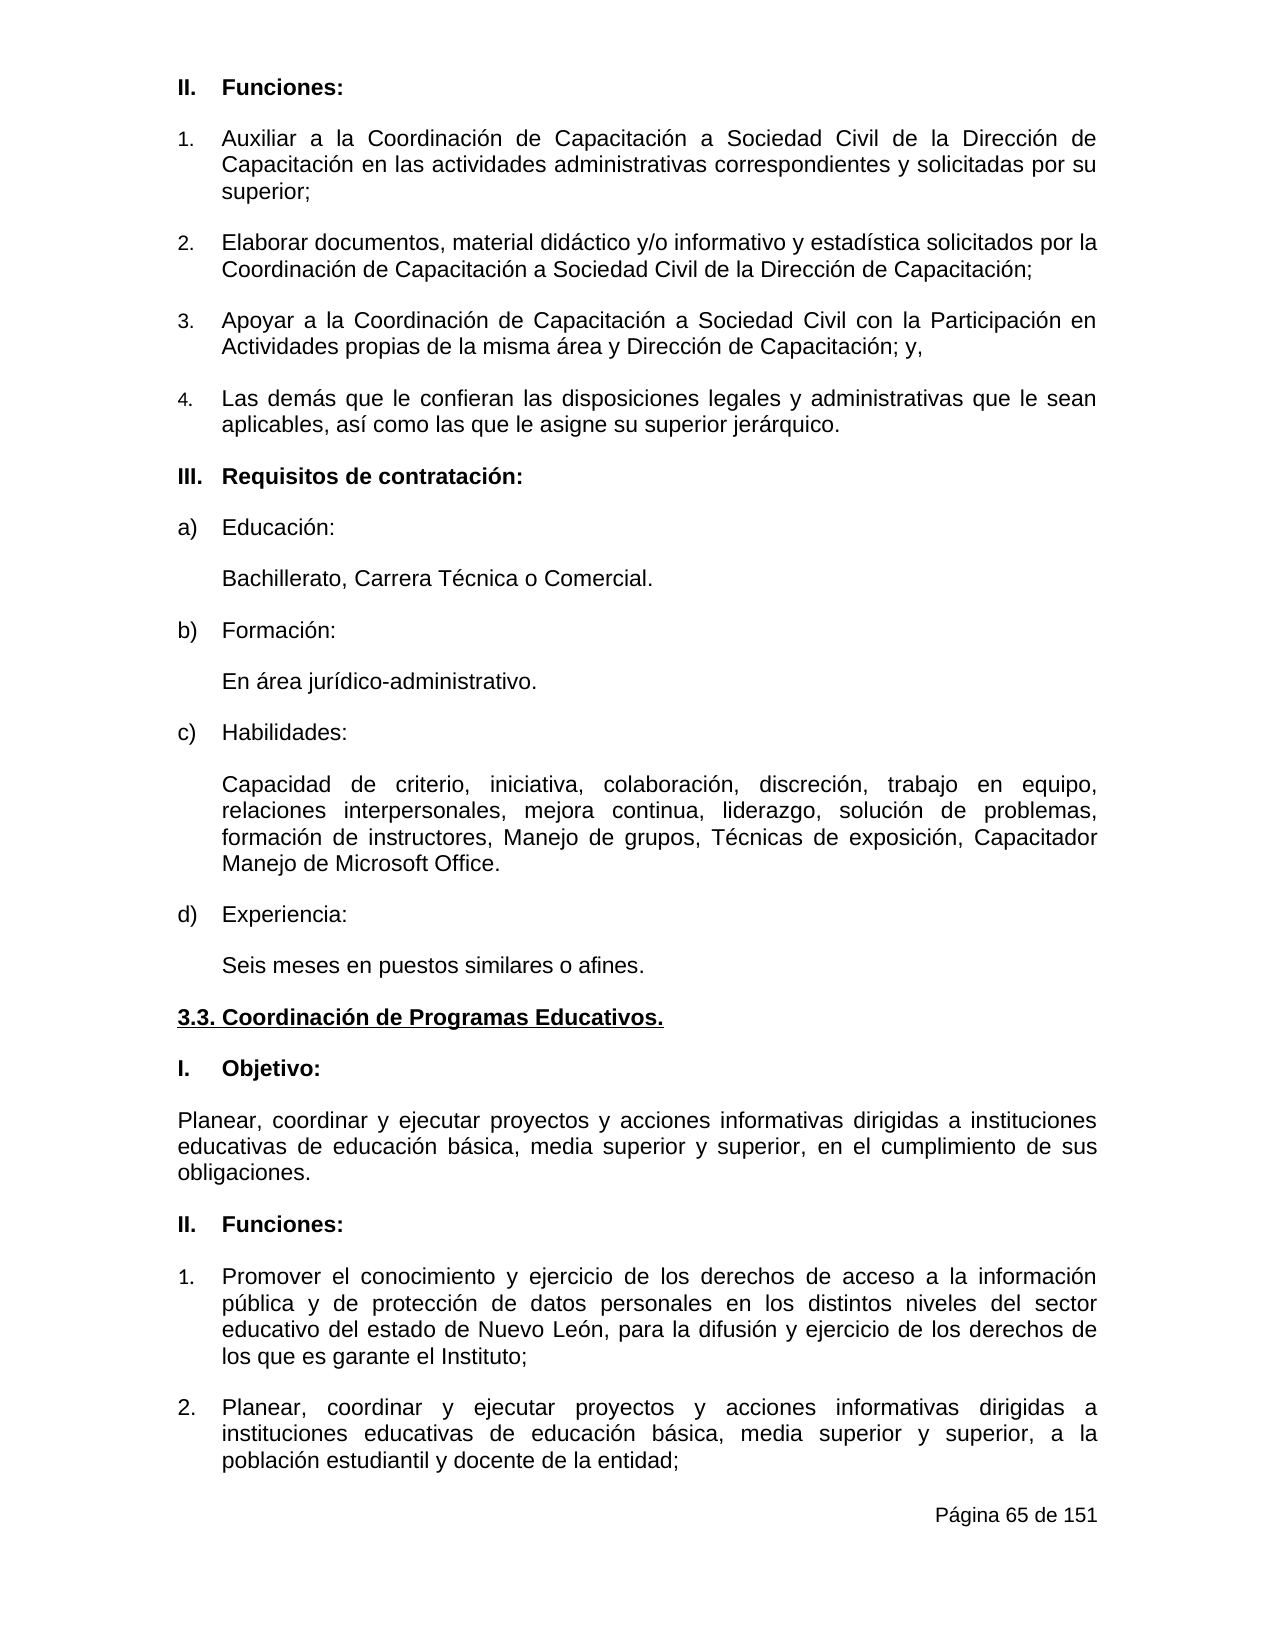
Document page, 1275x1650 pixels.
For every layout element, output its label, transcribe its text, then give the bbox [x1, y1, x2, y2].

text c) Habilidades: [177, 719, 1098, 746]
text d) Experiencia: [177, 901, 1098, 927]
text 3.3. Coordinación de Programas Educativos. [177, 1004, 1098, 1030]
text Seis meses en puestos similares o afines. [177, 952, 1098, 979]
text III. Requisitos de contratación: [177, 463, 1098, 489]
text a) Educación: [177, 514, 1098, 540]
list Apoyar a la Coordinación de Capacitación a Sociedad Civil con la Participación en Actividades propias de la misma área y Dirección de Capacitación; y, [177, 307, 1098, 359]
text II. Funciones: [177, 74, 1098, 100]
list Auxiliar a la Coordinación de Capacitación a Sociedad Civil de la Dirección de Capacitación en las actividades administrativas correspondientes y solicitadas por su superior; [177, 125, 1098, 204]
text Capacidad de criterio, iniciativa, colaboración, discreción, trabajo en equipo, relaciones interpersonales, mejora continua, liderazgo, solución de problemas, formación de instructores, Manejo de grupos, Técnicas de exposición, Capacitador Manejo de Microsoft Office. [222, 771, 1098, 876]
text I. Objetivo: [177, 1055, 1098, 1082]
text En área jurídico-administrativo. [222, 668, 1098, 694]
text Planear, coordinar y ejecutar proyectos y acciones informativas dirigidas a instituciones educativas de educación básica, media superior y superior, en el cumplimiento de sus obligaciones. [177, 1107, 1098, 1186]
text Bachillerato, Carrera Técnica o Comercial. [222, 565, 1098, 592]
text b) Formación: [177, 617, 1098, 643]
list Promover el conocimiento y ejercicio de los derechos de acceso a la información pública y de protección de datos personales en los distintos niveles del sector educativo del estado de Nuevo León, para la difusión y ejercicio de los derechos de los que es garante el Instituto; [177, 1262, 1098, 1369]
text II. Funciones: [177, 1211, 1098, 1237]
list Planear, coordinar y ejecutar proyectos y acciones informativas dirigidas a instituciones educativas de educación básica, media superior y superior, a la población estudiantil y docente de la entidad; [177, 1394, 1098, 1473]
list Las demás que le confieran las disposiciones legales y administrativas que le sean aplicables, así como las que le asigne su superior jerárquico. [177, 384, 1098, 438]
list Elaborar documentos, material didáctico y/o informativo y estadística solicitados por la Coordinación de Capacitación a Sociedad Civil de la Dirección de Capacitación; [177, 229, 1098, 282]
